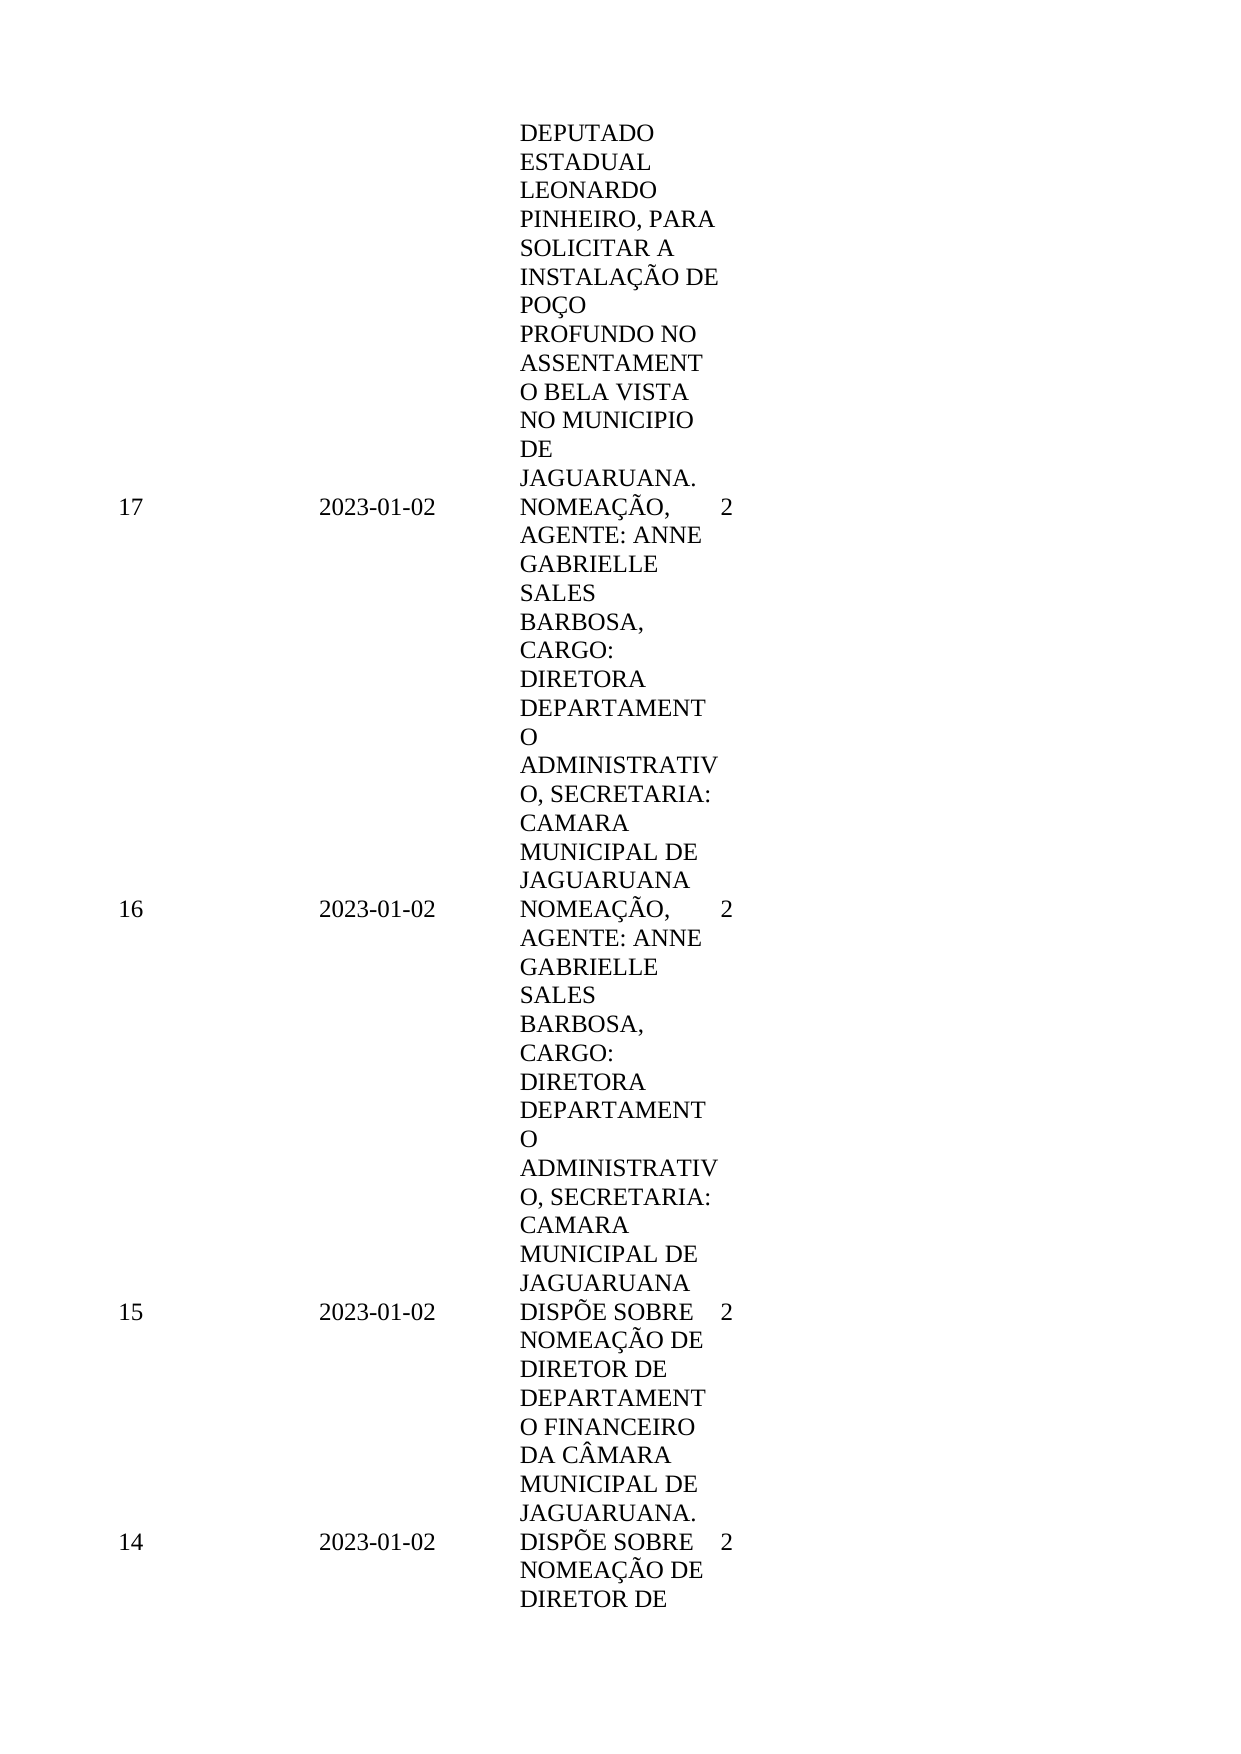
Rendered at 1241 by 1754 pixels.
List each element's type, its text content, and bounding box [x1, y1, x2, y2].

table_cell 2 [720, 1527, 921, 1613]
table_cell [921, 1297, 1122, 1527]
table_cell [319, 118, 519, 492]
table_cell 2 [720, 894, 921, 1297]
table_cell 2023-01-02 [319, 1297, 519, 1527]
table_cell [921, 894, 1122, 1297]
table_cell 2 [720, 492, 921, 894]
table_cell DISPÕE SOBRE NOMEAÇÃO DE DIRETOR DE [520, 1527, 720, 1613]
table_cell [921, 1527, 1122, 1613]
table_cell DISPÕE SOBRE NOMEAÇÃO DE DIRETOR DE DEPARTAMENTO FINANCEIRO DA CÂMARA MUNICIPAL DE JAGUARUANA. [520, 1297, 720, 1527]
table_cell 16 [118, 894, 319, 1297]
table_cell NOMEAÇÃO, AGENTE: ANNE GABRIELLE SALES BARBOSA, CARGO: DIRETORA DEPARTAMENTO ADMINISTRATIVO, SECRETARIA: CAMARA MUNICIPAL DE JAGUARUANA [520, 894, 720, 1297]
table_cell 2 [720, 1297, 921, 1527]
table_cell 2023-01-02 [319, 1527, 519, 1613]
table_cell [118, 118, 319, 492]
table_cell 17 [118, 492, 319, 894]
table_cell 14 [118, 1527, 319, 1613]
table_cell [720, 118, 921, 492]
table_cell NOMEAÇÃO, AGENTE: ANNE GABRIELLE SALES BARBOSA, CARGO: DIRETORA DEPARTAMENTO ADMINISTRATIVO, SECRETARIA: CAMARA MUNICIPAL DE JAGUARUANA [520, 492, 720, 894]
table_cell DEPUTADO ESTADUAL LEONARDO PINHEIRO, PARA SOLICITAR A INSTALAÇÃO DE POÇO PROFUNDO NO ASSENTAMENTO BELA VISTA NO MUNICIPIO DE JAGUARUANA. [520, 118, 720, 492]
table_cell [921, 492, 1122, 894]
table_cell [921, 118, 1122, 492]
table_cell 15 [118, 1297, 319, 1527]
table_cell 2023-01-02 [319, 894, 519, 1297]
table_cell 2023-01-02 [319, 492, 519, 894]
